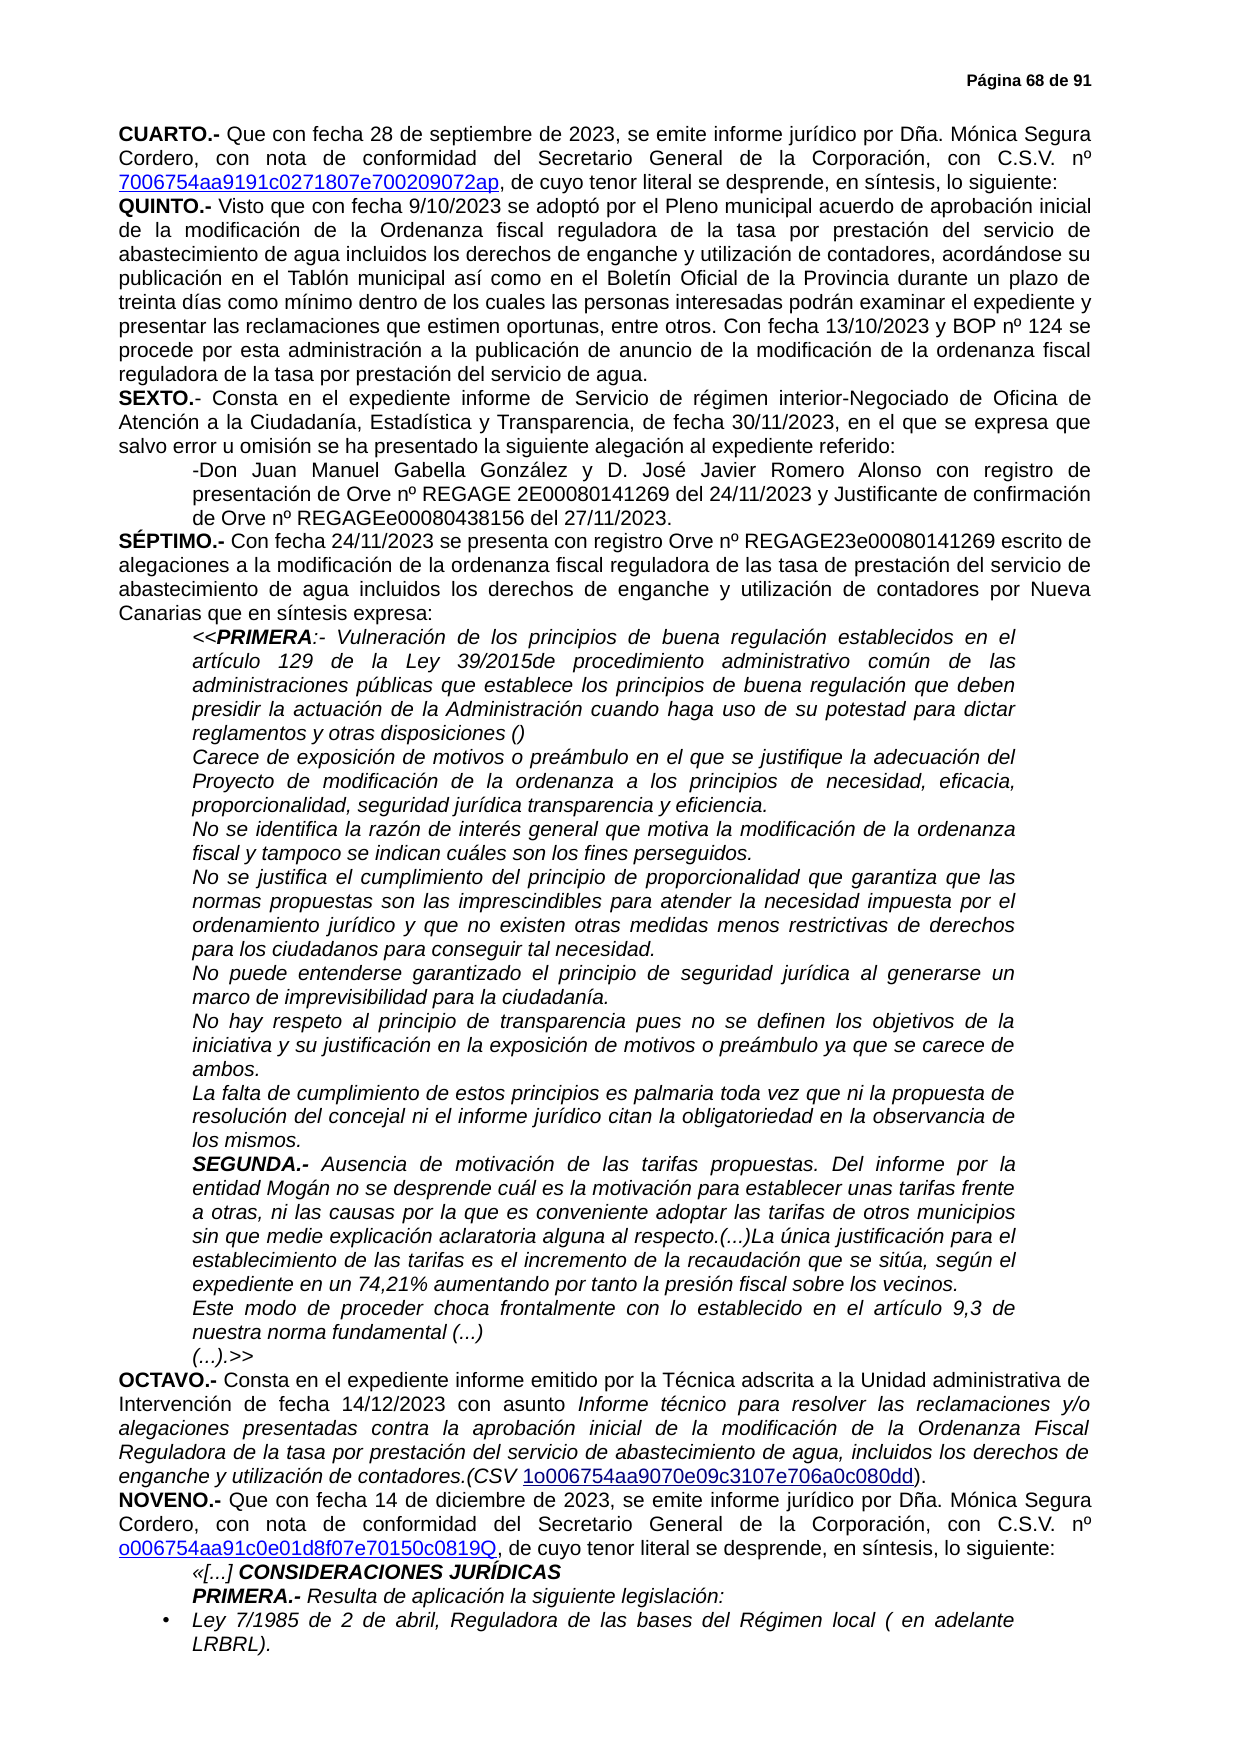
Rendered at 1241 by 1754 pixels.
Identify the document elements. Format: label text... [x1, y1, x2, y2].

text SEXTO.- Consta en el expediente informe de Servicio de régimen interior-Negociado de Oficina de Atención a la Ciudadanía, Estadística y Transparencia, de fecha 30/11/2023, en el que se expresa que salvo error u omisión se ha presentado la siguiente alegación al expediente referido: [118, 386, 1092, 457]
text OCTAVO.- Consta en el expediente informe emitido por la Técnica adscrita a la Unidad administrativa de Intervención de fecha 14/12/2023 con asunto Informe técnico para resolver las reclamaciones y/o alegaciones presentadas contra la aprobación inicial de la modificación de la Ordenanza Fiscal Reguladora de la tasa por prestación del servicio de abastecimiento de agua, incluidos los derechos de enganche y utilización de contadores.(CSV 1o006754aa9070e09c3107e706a0c080dd). [118, 1368, 1092, 1488]
text CUARTO.- Que con fecha 28 de septiembre de 2023, se emite informe jurídico por Dña. Mónica Segura Cordero, con nota de conformidad del Secretario General de la Corporación, con C.S.V. nº 7006754aa9191c0271807e700209072ap, de cuyo tenor literal se desprende, en síntesis, lo siguiente: [118, 122, 1092, 194]
text SEGUNDA.- Ausencia de motivación de las tarifas propuestas. Del informe por la entidad Mogán no se desprende cuál es la motivación para establecer unas tarifas frente a otras, ni las causas por la que es conveniente adoptar las tarifas de otros municipios sin que medie explicación aclaratoria alguna al respecto.(...)La única justificación para el establecimiento de las tarifas es el incremento de la recaudación que se sitúa, según el expediente en un 74,21% aumentando por tanto la presión fiscal sobre los vecinos. [192, 1152, 1019, 1296]
text No hay respeto al principio de transparencia pues no se definen los objetivos de la iniciativa y su justificación en la exposición de motivos o preámbulo ya que se carece de ambos. [192, 1008, 1019, 1080]
text Carece de exposición de motivos o preámbulo en el que se justifique la adecuación del Proyecto de modificación de la ordenanza a los principios de necesidad, eficacia, proporcionalidad, seguridad jurídica transparencia y eficiencia. [192, 745, 1019, 817]
text SÉPTIMO.- Con fecha 24/11/2023 se presenta con registro Orve nº REGAGE23e00080141269 escrito de alegaciones a la modificación de la ordenanza fiscal reguladora de las tasa de prestación del servicio de abastecimiento de agua incluidos los derechos de enganche y utilización de contadores por Nueva Canarias que en síntesis expresa: [118, 529, 1092, 625]
text «[...] CONSIDERACIONES JURÍDICAS [192, 1559, 1019, 1583]
text No se identifica la razón de interés general que motiva la modificación de la ordenanza fiscal y tampoco se indican cuáles son los fines perseguidos. [192, 817, 1019, 865]
text <<PRIMERA:- Vulneración de los principios de buena regulación establecidos en el artículo 129 de la Ley 39/2015de procedimiento administrativo común de las administraciones públicas que establece los principios de buena regulación que deben presidir la actuación de la Administración cuando haga uso de su potestad para dictar reglamentos y otras disposiciones () [192, 625, 1019, 745]
text NOVENO.- Que con fecha 14 de diciembre de 2023, se emite informe jurídico por Dña. Mónica Segura Cordero, con nota de conformidad del Secretario General de la Corporación, con C.S.V. nº o006754aa91c0e01d8f07e70150c0819Q, de cuyo tenor literal se desprende, en síntesis, lo siguiente: [118, 1488, 1092, 1559]
text (...).>> [192, 1344, 1019, 1368]
text La falta de cumplimiento de estos principios es palmaria toda vez que ni la propuesta de resolución del concejal ni el informe jurídico citan la obligatoriedad en la observancia de los mismos. [192, 1080, 1019, 1152]
text PRIMERA.- Resulta de aplicación la siguiente legislación: [192, 1583, 1019, 1607]
list Ley 7/1985 de 2 de abril, Reguladora de las bases del Régimen local ( en adelante LRBRL). [162, 1607, 1019, 1656]
text No se justifica el cumplimiento del principio de proporcionalidad que garantiza que las normas propuestas son las imprescindibles para atender la necesidad impuesta por el ordenamiento jurídico y que no existen otras medidas menos restrictivas de derechos para los ciudadanos para conseguir tal necesidad. [192, 865, 1019, 961]
text QUINTO.- Visto que con fecha 9/10/2023 se adoptó por el Pleno municipal acuerdo de aprobación inicial de la modificación de la Ordenanza fiscal reguladora de la tasa por prestación del servicio de abastecimiento de agua incluidos los derechos de enganche y utilización de contadores, acordándose su publicación en el Tablón municipal así como en el Boletín Oficial de la Provincia durante un plazo de treinta días como mínimo dentro de los cuales las personas interesadas podrán examinar el expediente y presentar las reclamaciones que estimen oportunas, entre otros. Con fecha 13/10/2023 y BOP nº 124 se procede por esta administración a la publicación de anuncio de la modificación de la ordenanza fiscal reguladora de la tasa por prestación del servicio de agua. [118, 194, 1092, 386]
text No puede entenderse garantizado el principio de seguridad jurídica al generarse un marco de imprevisibilidad para la ciudadanía. [192, 961, 1019, 1008]
text Este modo de proceder choca frontalmente con lo establecido en el artículo 9,3 de nuestra norma fundamental (...) [192, 1296, 1019, 1344]
text -Don Juan Manuel Gabella González y D. José Javier Romero Alonso con registro de presentación de Orve nº REGAGE 2E00080141269 del 24/11/2023 y Justificante de confirmación de Orve nº REGAGEe00080438156 del 27/11/2023. [192, 457, 1092, 529]
